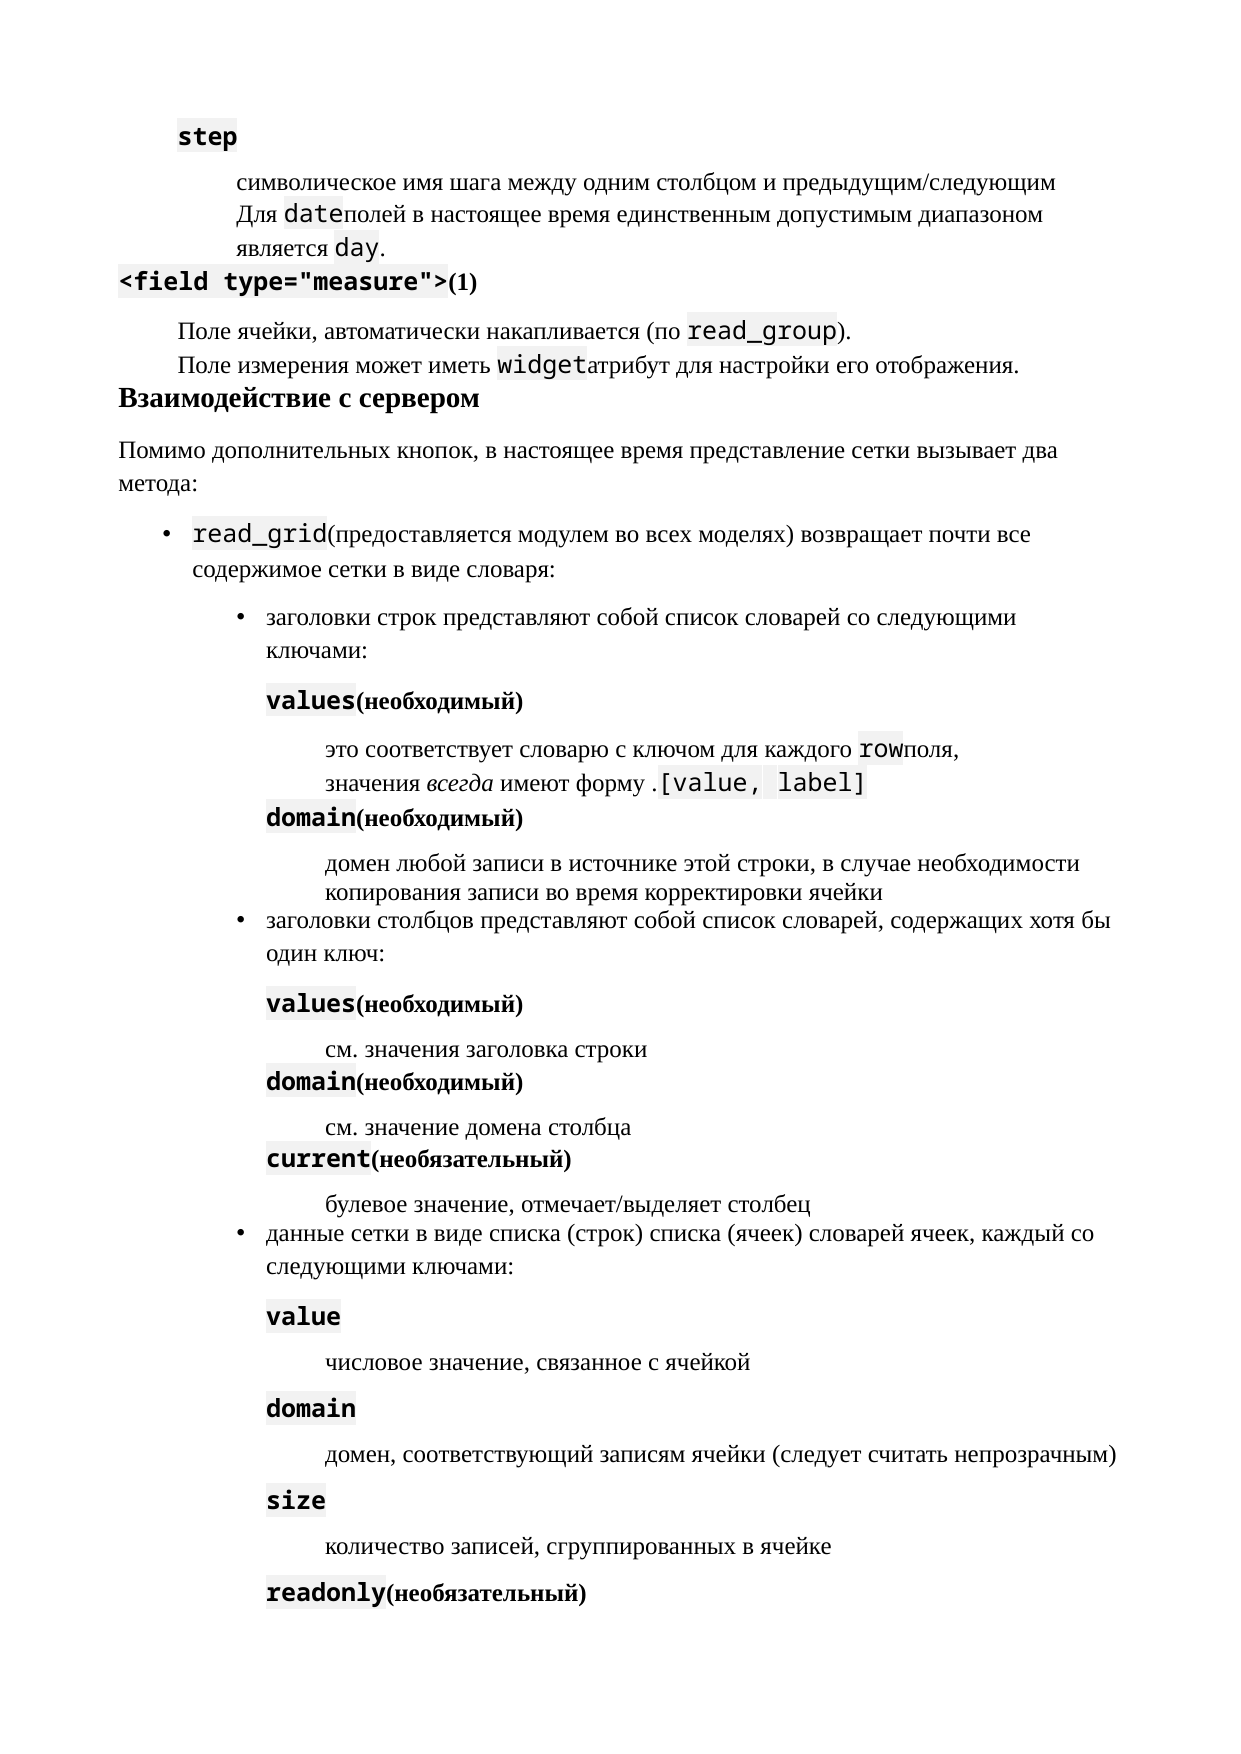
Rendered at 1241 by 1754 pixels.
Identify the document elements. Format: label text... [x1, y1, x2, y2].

list заголовки строк представляют собой список словарей со следующими ключами: [236, 602, 1122, 663]
subtitle domain(необходимый) [236, 1063, 1122, 1097]
list Поле измерения может иметь widgetатрибут для настройки его отображения. [177, 346, 1122, 380]
list количество записей, сгруппированных в ячейке [295, 1531, 1122, 1560]
list числовое значение, связанное с ячейкой [295, 1347, 1122, 1376]
text Помимо дополнительных кнопок, в настоящее время представление сетки вызывает два метода: [118, 435, 1122, 497]
subtitle value [236, 1299, 1122, 1333]
subtitle values(необходимый) [236, 986, 1122, 1020]
list домен любой записи в источнике этой строки, в случае необходимости копирования записи во время корректировки ячейки [295, 848, 1122, 905]
subtitle readonly(необязательный) [236, 1575, 1122, 1609]
list булевое значение, отмечает/выделяет столбец [295, 1189, 1122, 1218]
subtitle values(необходимый) [236, 682, 1122, 716]
list символическое имя шага между одним столбцом и предыдущим/следующим [236, 167, 1122, 196]
subtitle domain(необходимый) [236, 799, 1122, 833]
list см. значения заголовка строки [295, 1034, 1122, 1063]
subtitle Взаимодействие с сервером [118, 380, 1122, 414]
list см. значение домена столбца [295, 1112, 1122, 1141]
subtitle size [236, 1483, 1122, 1517]
list домен, соответствующий записям ячейки (следует считать непрозрачным) [295, 1439, 1122, 1468]
list это соответствует словарю с ключом для каждого rowполя, значения всегда имеют форму .[value, label] [295, 731, 1122, 799]
subtitle domain [236, 1391, 1122, 1425]
subtitle step [177, 118, 1122, 152]
list Для dateполей в настоящее время единственным допустимым диапазоном является day. [236, 196, 1122, 264]
list данные сетки в виде списка (строк) списка (ячеек) словарей ячеек, каждый со следующими ключами: [236, 1218, 1122, 1280]
subtitle current(необязательный) [236, 1141, 1122, 1175]
list read_grid(предоставляется модулем во всех моделях) возвращает почти все содержимое сетки в виде словаря: [162, 516, 1122, 583]
list Поле ячейки, автоматически накапливается (по read_group). [177, 312, 1122, 346]
subtitle <field type="measure">(1) [118, 264, 1122, 298]
list заголовки столбцов представляют собой список словарей, содержащих хотя бы один ключ: [236, 905, 1122, 967]
